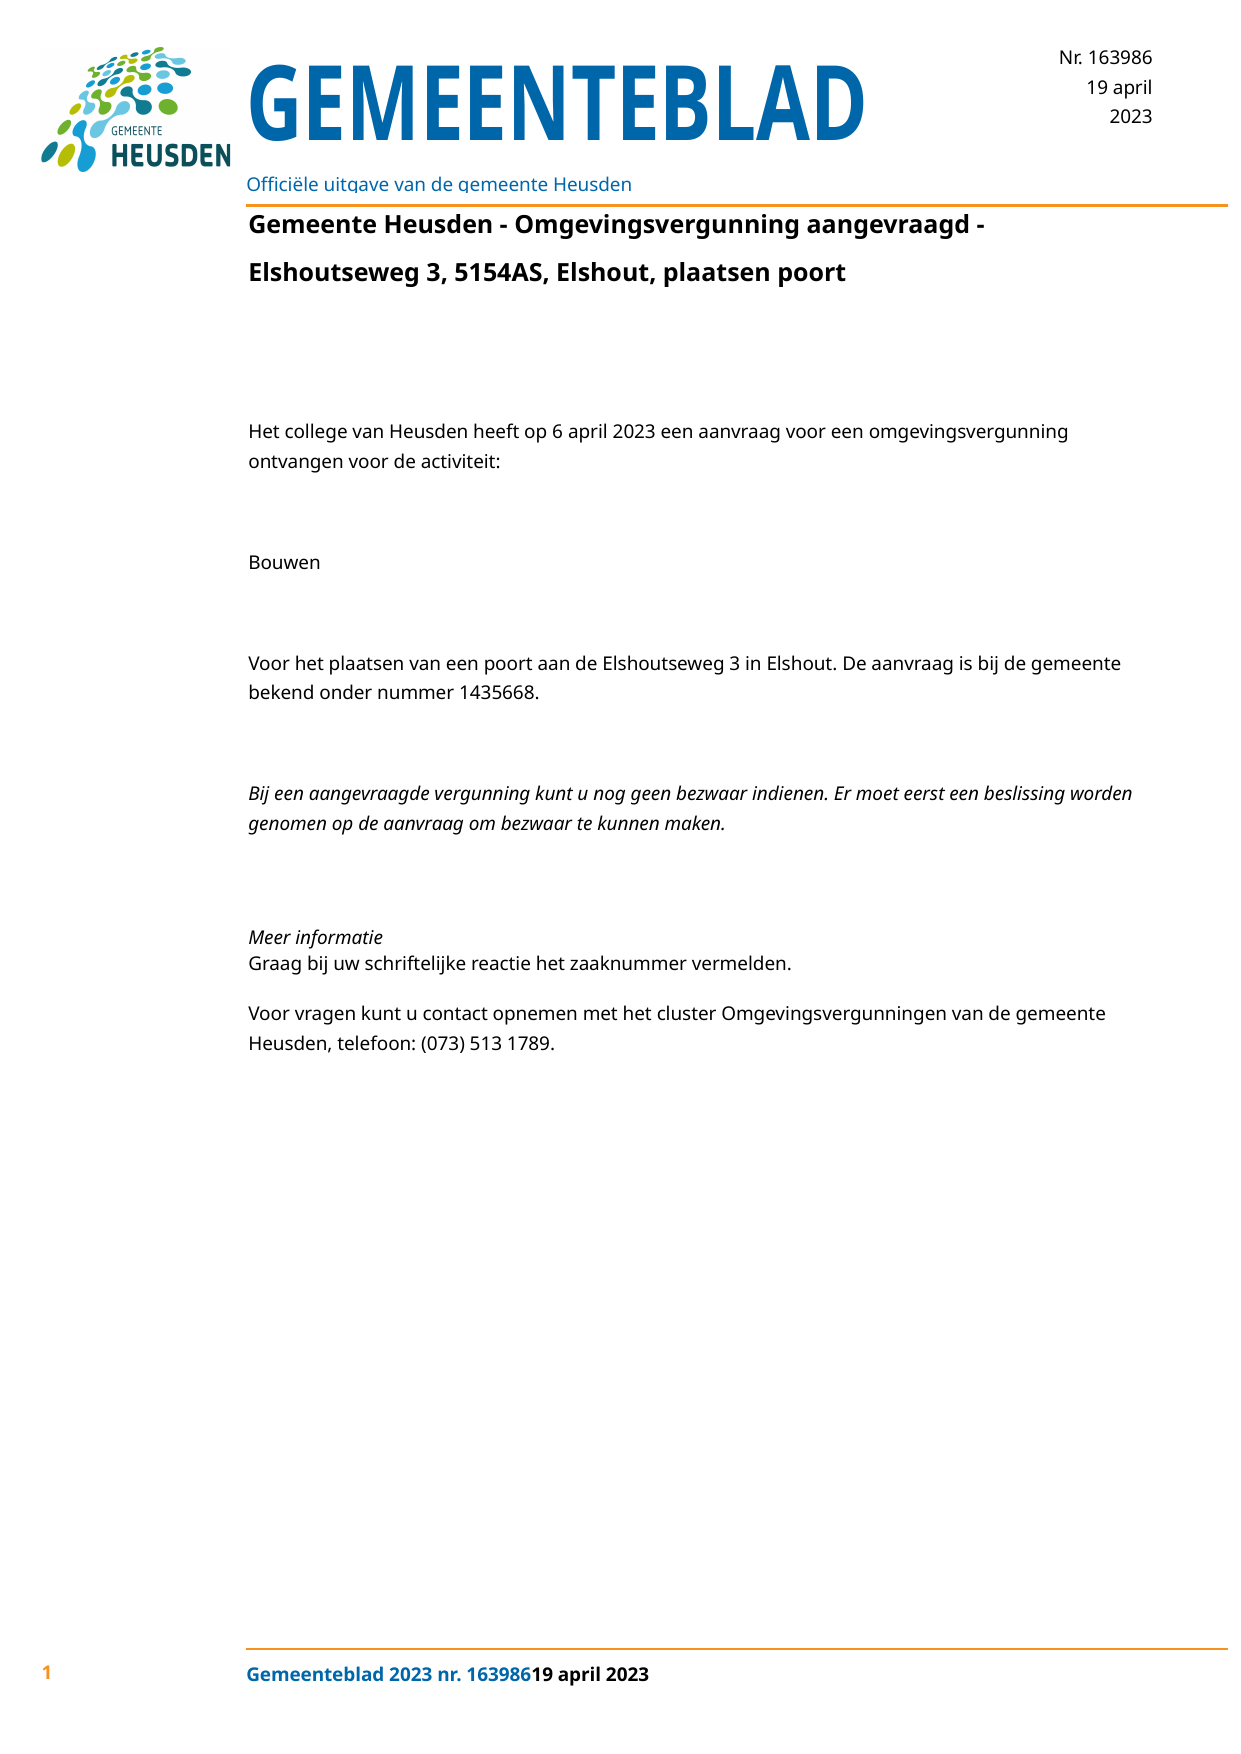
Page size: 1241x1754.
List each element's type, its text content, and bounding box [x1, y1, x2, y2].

text Graag bij uw schriftelijke reactie het zaaknummer vermelden. [248, 950, 1152, 976]
text Gemeente Heusden - Omgevingsvergunning aangevraagd - Elshoutseweg 3, 5154AS, Elshout, plaatsen poort [248, 207, 1152, 288]
text Bouwen [248, 549, 1152, 575]
text Meer informatie [248, 924, 1152, 950]
text Bij een aangevraagde vergunning kunt u nog geen bezwaar indienen. Er moet eerst een beslissing worden genomen op de aanvraag om bezwaar te kunnen maken. [248, 780, 1152, 836]
picture [41, 47, 231, 172]
text Voor vragen kunt u contact opnemen met het cluster Omgevingsvergunningen van de gemeente Heusden, telefoon: (073) 513 1789. [248, 1001, 1152, 1056]
text Het college van Heusden heeft op 6 april 2023 een aanvraag voor een omgevingsvergunning ontvangen voor de activiteit: [248, 419, 1152, 474]
text Voor het plaatsen van een poort aan de Elshoutseweg 3 in Elshout. De aanvraag is bij de gemeente bekend onder nummer 1435668. [248, 650, 1152, 705]
